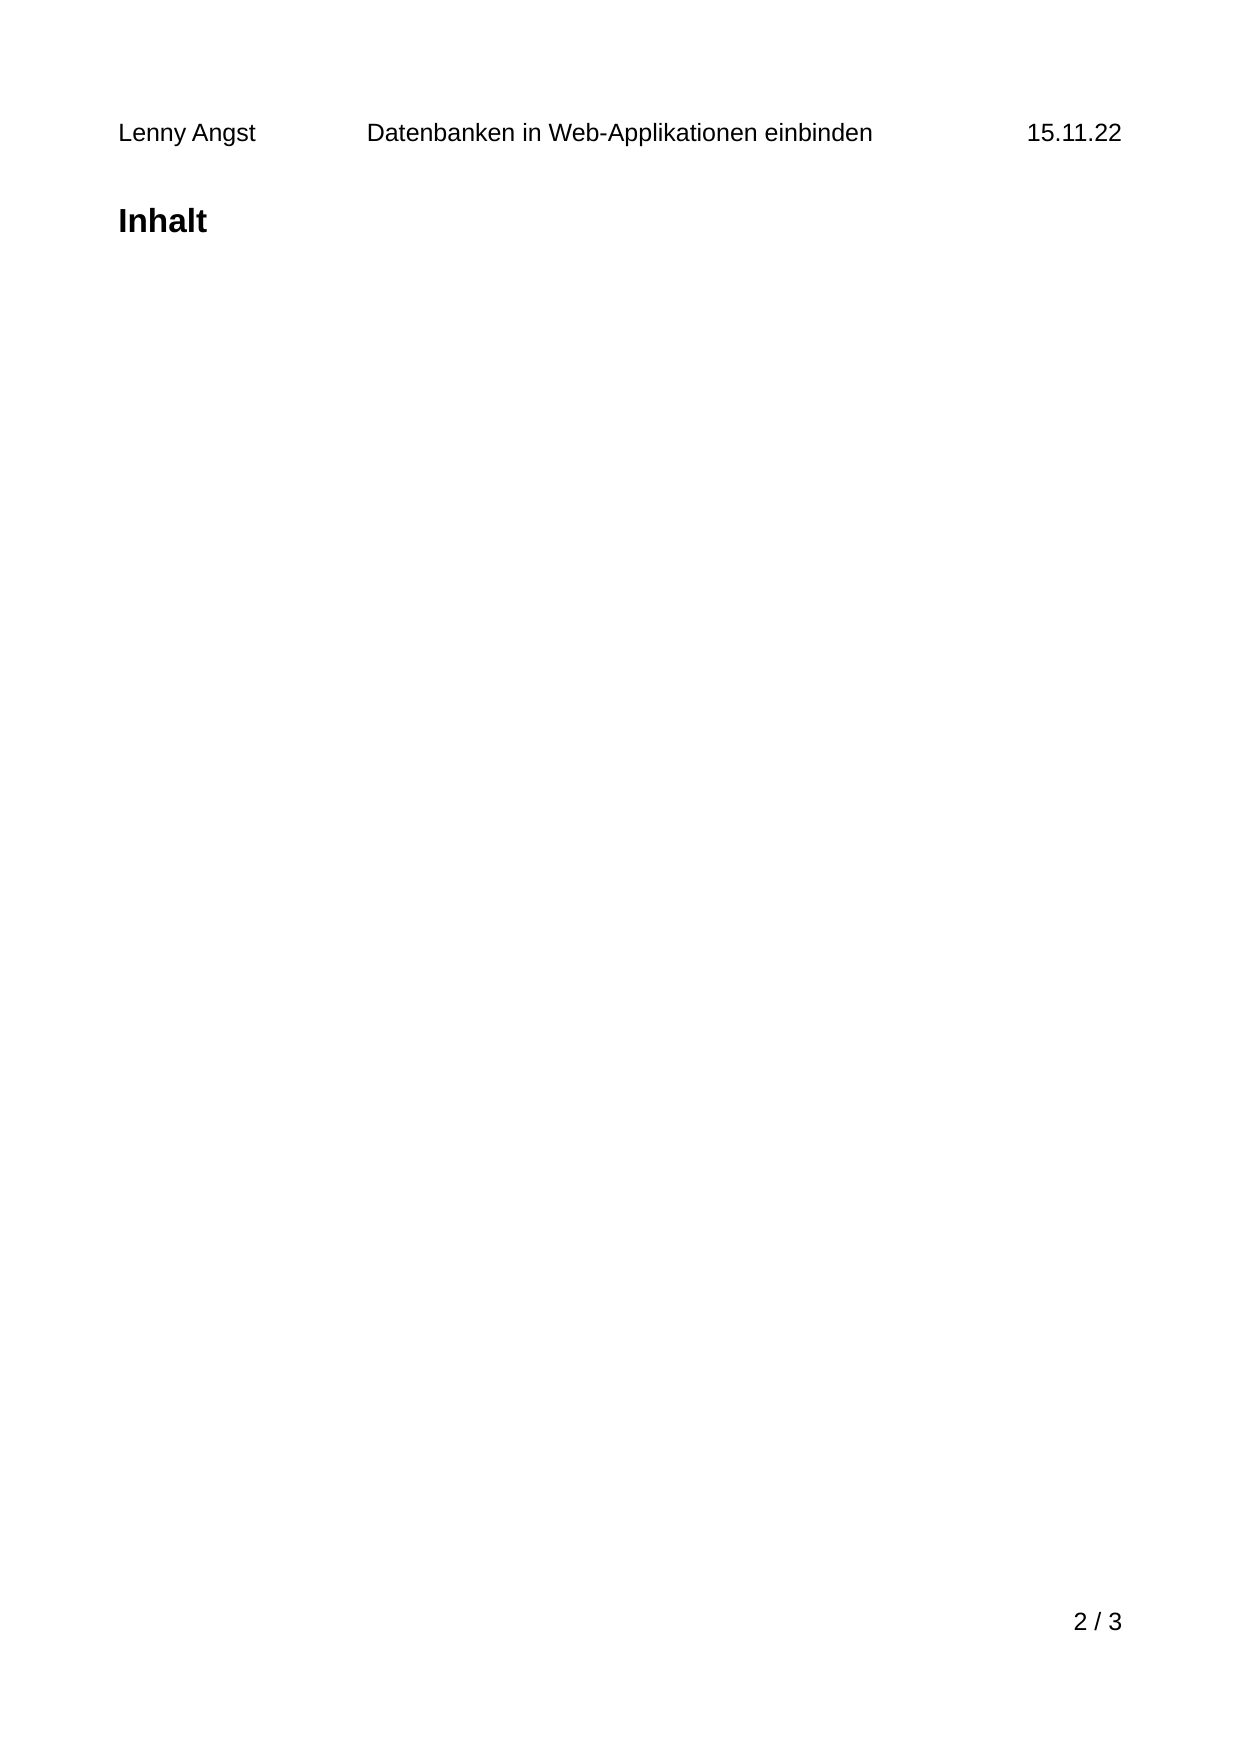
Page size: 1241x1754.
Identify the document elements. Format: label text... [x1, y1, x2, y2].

subtitle Inhalt [118, 201, 1122, 240]
